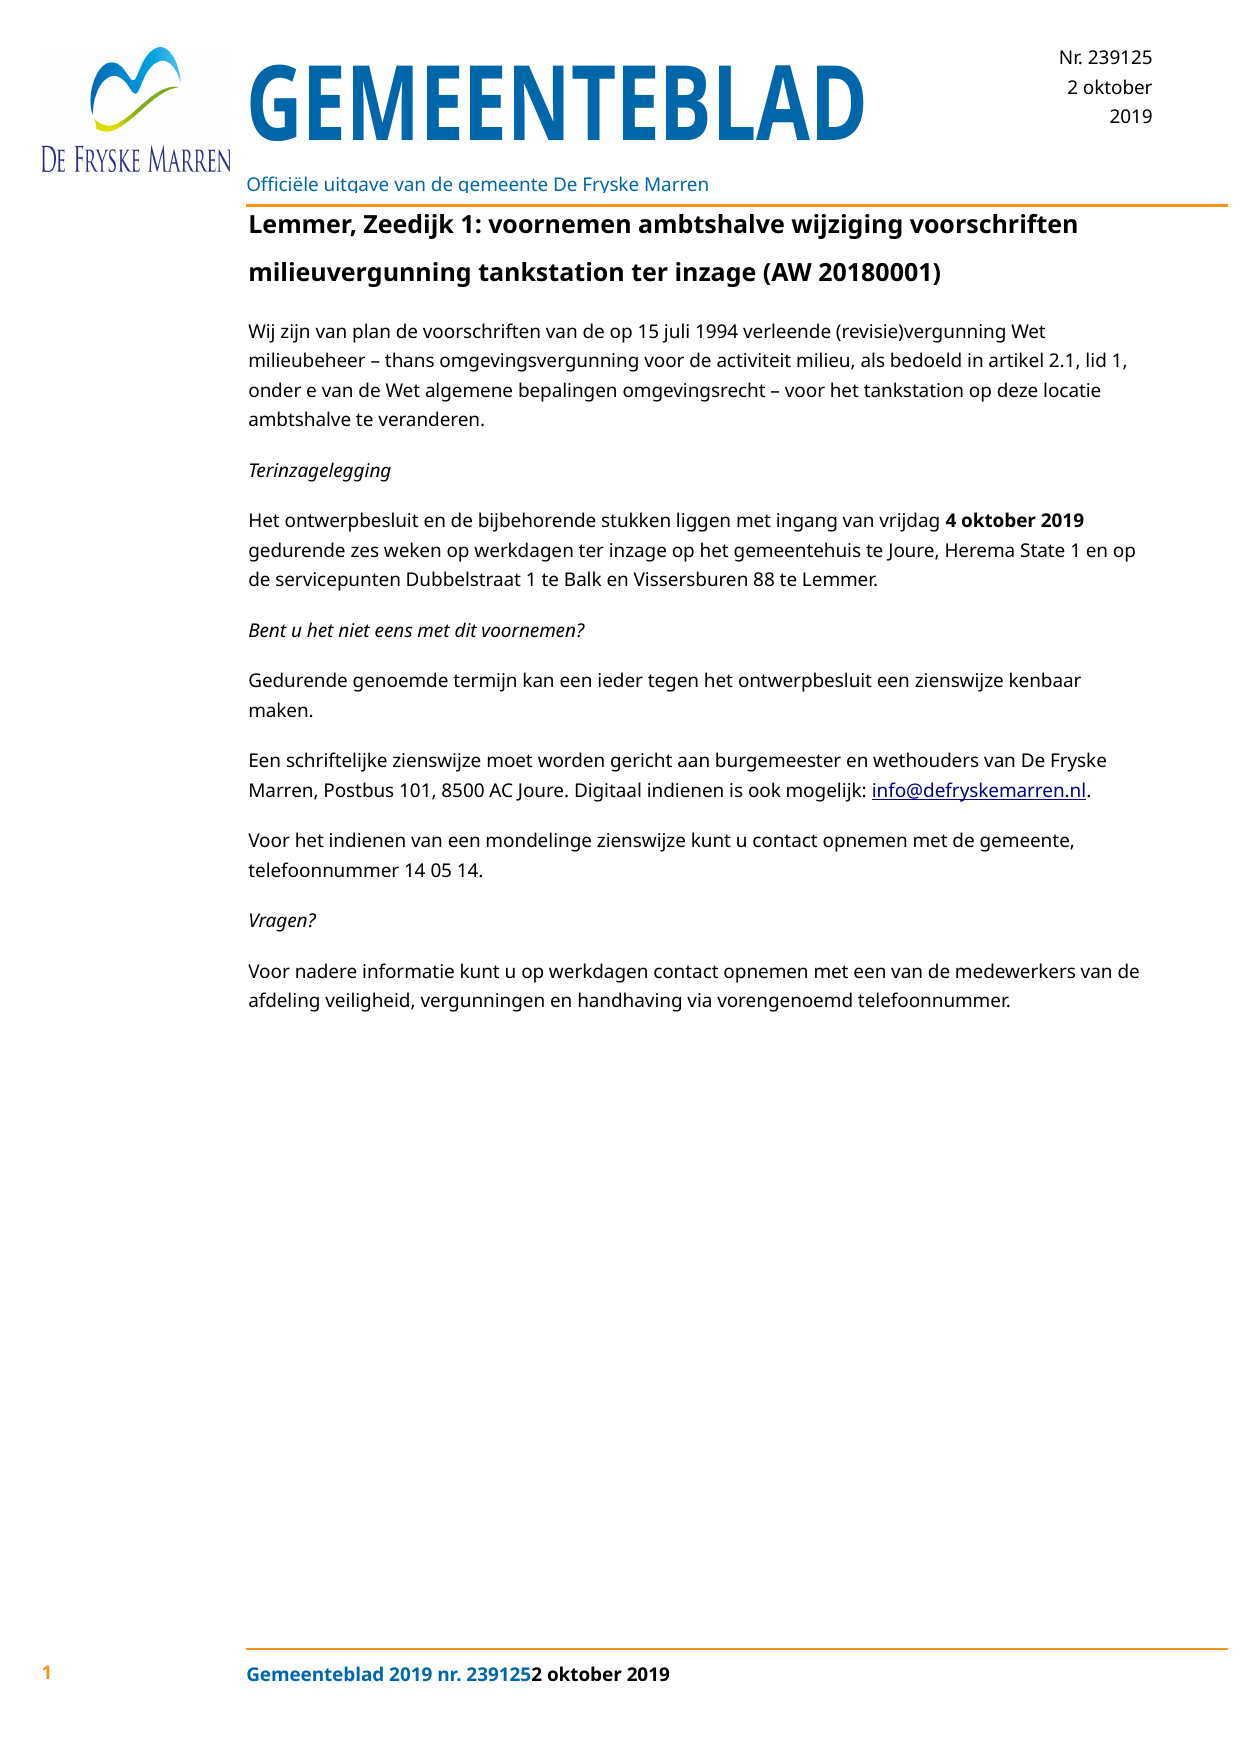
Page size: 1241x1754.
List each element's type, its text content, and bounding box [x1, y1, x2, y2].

text Lemmer, Zeedijk 1: voornemen ambtshalve wijziging voorschriften milieuvergunning tankstation ter inzage (AW 20180001) [248, 207, 1152, 288]
picture [41, 47, 231, 172]
text Gedurende genoemde termijn kan een ieder tegen het ontwerpbesluit een zienswijze kenbaar maken. [248, 667, 1152, 723]
text Terinzagelegging [248, 457, 1152, 483]
text Bent u het niet eens met dit voornemen? [248, 617, 1152, 643]
text Een schriftelijke zienswijze moet worden gericht aan burgemeester en wethouders van De Fryske Marren, Postbus 101, 8500 AC Joure. Digitaal indienen is ook mogelijk: info@defryskemarren.nl. [248, 747, 1152, 803]
text Het ontwerpbesluit en de bijbehorende stukken liggen met ingang van vrijdag 4 oktober 2019 gedurende zes weken op werkdagen ter inzage op het gemeentehuis te Joure, Herema State 1 en op de servicepunten Dubbelstraat 1 te Balk en Vissersburen 88 te Lemmer. [248, 507, 1152, 592]
text Voor het indienen van een mondelinge zienswijze kunt u contact opnemen met de gemeente, telefoonnummer 14 05 14. [248, 827, 1152, 883]
text Wij zijn van plan de voorschriften van de op 15 juli 1994 verleende (revisie)vergunning Wet milieubeheer – thans omgevingsvergunning voor de activiteit milieu, als bedoeld in artikel 2.1, lid 1, onder e van de Wet algemene bepalingen omgevingsrecht – voor het tankstation op deze locatie ambtshalve te veranderen. [248, 318, 1152, 432]
text Vragen? [248, 907, 1152, 933]
text Voor nadere informatie kunt u op werkdagen contact opnemen met een van de medewerkers van de afdeling veiligheid, vergunningen en handhaving via vorengenoemd telefoonnummer. [248, 958, 1152, 1013]
